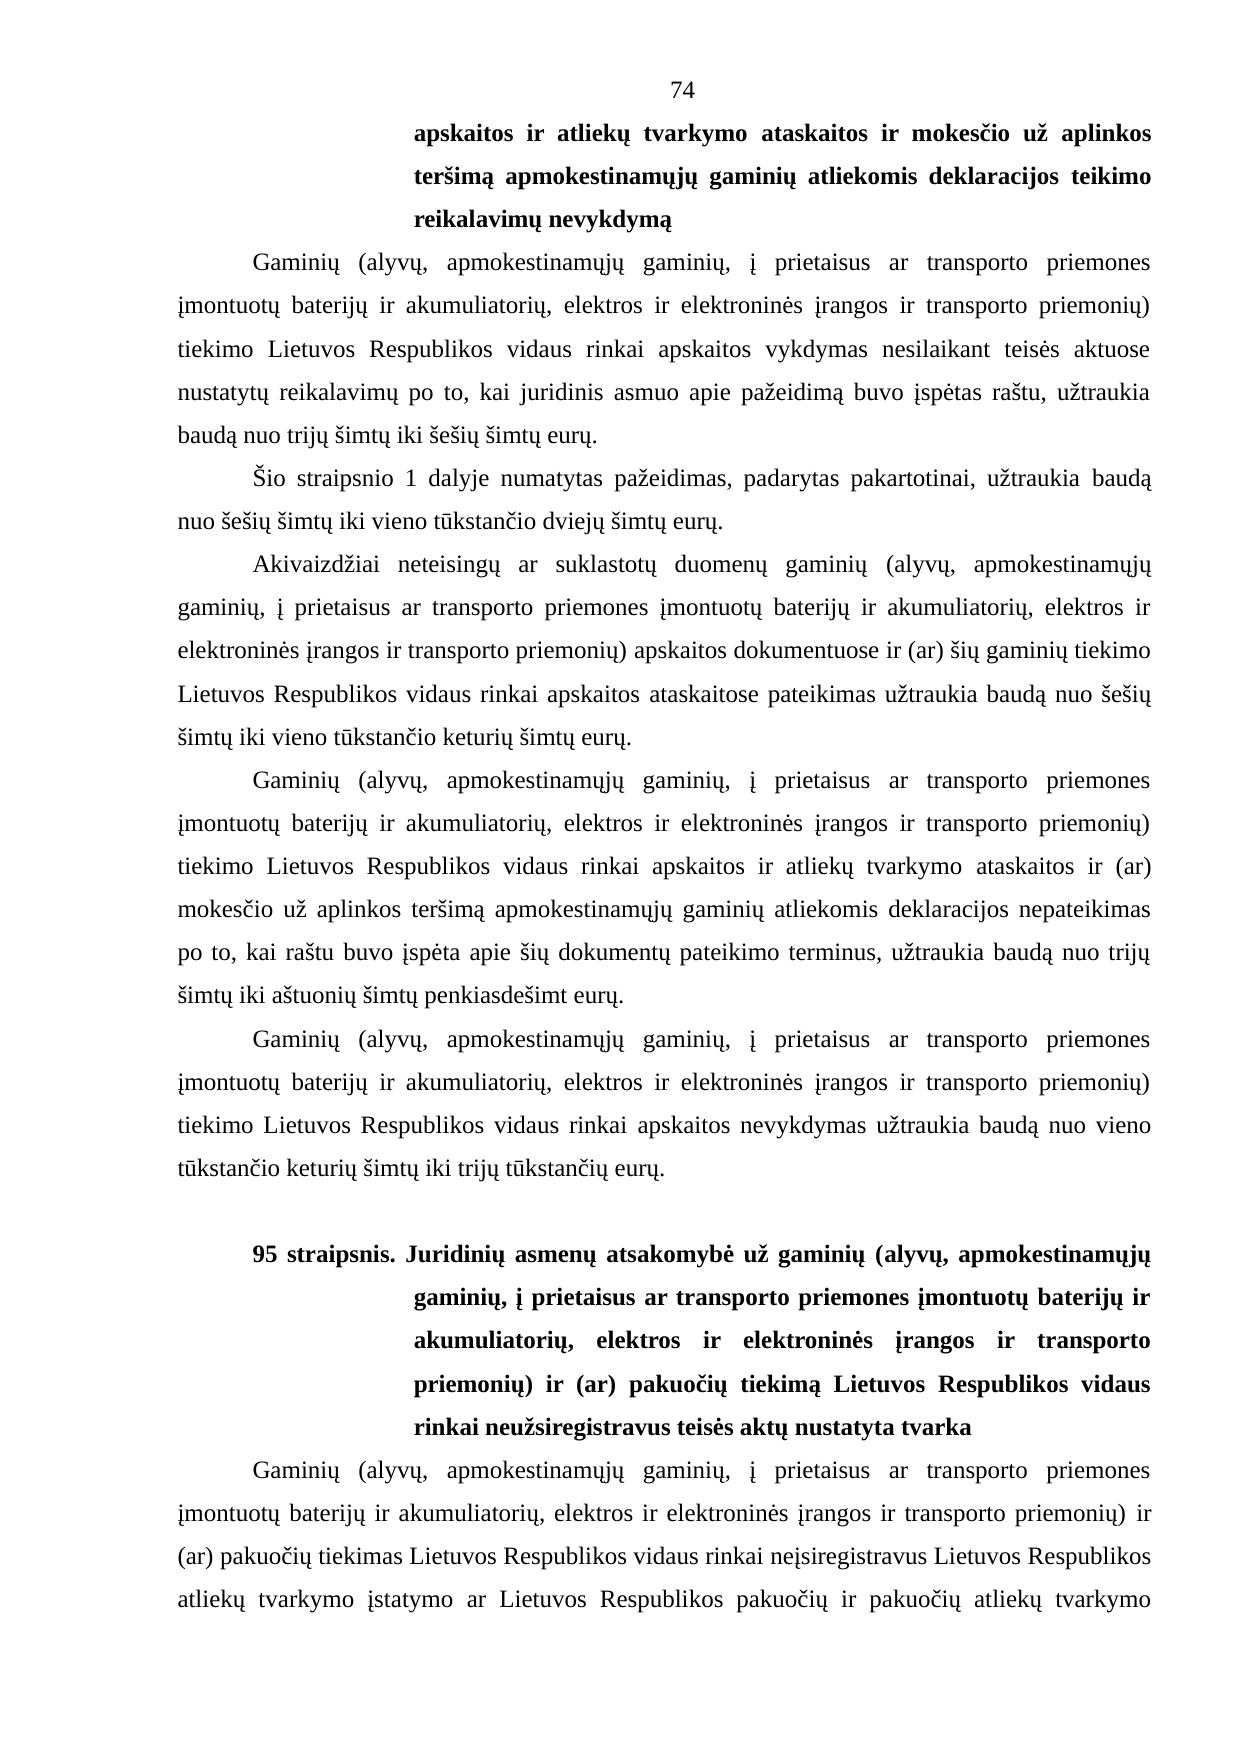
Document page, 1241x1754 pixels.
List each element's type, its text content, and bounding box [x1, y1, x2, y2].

text Gaminių (alyvų, apmokestinamųjų gaminių, į prietaisus ar transporto priemones įmontuotų baterijų ir akumuliatorių, elektros ir elektroninės įrangos ir transporto priemonių) tiekimo Lietuvos Respublikos vidaus rinkai apskaitos ir atliekų tvarkymo ataskaitos ir (ar) mokesčio už aplinkos teršimą apmokestinamųjų gaminių atliekomis deklaracijos nepateikimas po to, kai raštu buvo įspėta apie šių dokumentų pateikimo terminus, užtraukia baudą nuo trijų šimtų iki aštuonių šimtų penkiasdešimt eurų. [177, 765, 1151, 1009]
text Gaminių (alyvų, apmokestinamųjų gaminių, į prietaisus ar transporto priemones įmontuotų baterijų ir akumuliatorių, elektros ir elektroninės įrangos ir transporto priemonių) ir (ar) pakuočių tiekimas Lietuvos Respublikos vidaus rinkai neįsiregistravus Lietuvos Respublikos atliekų tvarkymo įstatymo ar Lietuvos Respublikos pakuočių ir pakuočių atliekų tvarkymo [177, 1455, 1151, 1613]
text Akivaizdžiai neteisingų ar suklastotų duomenų gaminių (alyvų, apmokestinamųjų gaminių, į prietaisus ar transporto priemones įmontuotų baterijų ir akumuliatorių, elektros ir elektroninės įrangos ir transporto priemonių) apskaitos dokumentuose ir (ar) šių gaminių tiekimo Lietuvos Respublikos vidaus rinkai apskaitos ataskaitose pateikimas užtraukia baudą nuo šešių šimtų iki vieno tūkstančio keturių šimtų eurų. [177, 549, 1151, 751]
text apskaitos ir atliekų tvarkymo ataskaitos ir mokesčio už aplinkos teršimą apmokestinamųjų gaminių atliekomis deklaracijos teikimo reikalavimų nevykdymą [251, 118, 1151, 233]
text Gaminių (alyvų, apmokestinamųjų gaminių, į prietaisus ar transporto priemones įmontuotų baterijų ir akumuliatorių, elektros ir elektroninės įrangos ir transporto priemonių) tiekimo Lietuvos Respublikos vidaus rinkai apskaitos vykdymas nesilaikant teisės aktuose nustatytų reikalavimų po to, kai juridinis asmuo apie pažeidimą buvo įspėtas raštu, užtraukia baudą nuo trijų šimtų iki šešių šimtų eurų. [177, 247, 1151, 449]
text 95 straipsnis. Juridinių asmenų atsakomybė už gaminių (alyvų, apmokestinamųjų gaminių, į prietaisus ar transporto priemones įmontuotų baterijų ir akumuliatorių, elektros ir elektroninės įrangos ir transporto priemonių) ir (ar) pakuočių tiekimą Lietuvos Respublikos vidaus rinkai neužsiregistravus teisės aktų nustatyta tvarka [252, 1239, 1151, 1441]
text Gaminių (alyvų, apmokestinamųjų gaminių, į prietaisus ar transporto priemones įmontuotų baterijų ir akumuliatorių, elektros ir elektroninės įrangos ir transporto priemonių) tiekimo Lietuvos Respublikos vidaus rinkai apskaitos nevykdymas užtraukia baudą nuo vieno tūkstančio keturių šimtų iki trijų tūkstančių eurų. [177, 1024, 1151, 1182]
text Šio straipsnio 1 dalyje numatytas pažeidimas, padarytas pakartotinai, užtraukia baudą nuo šešių šimtų iki vieno tūkstančio dviejų šimtų eurų. [177, 463, 1151, 535]
